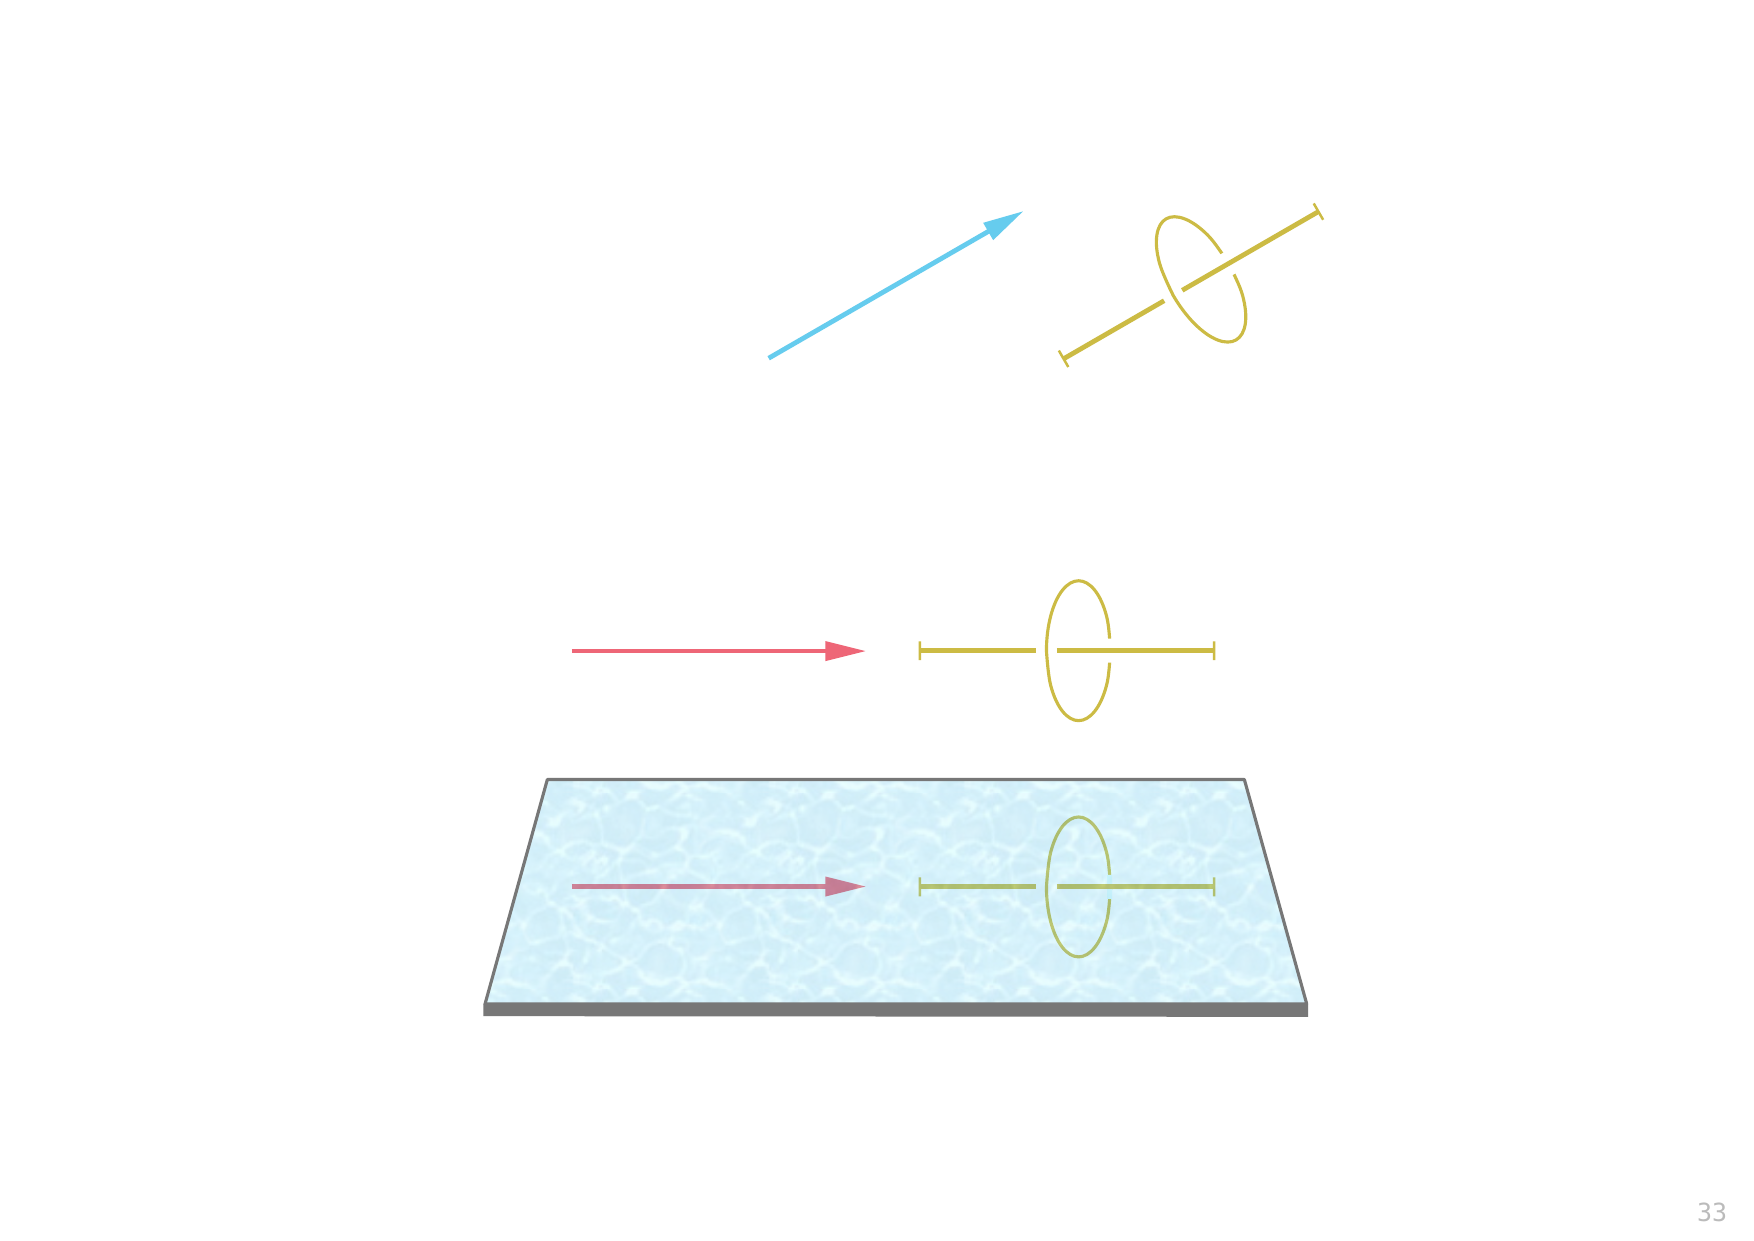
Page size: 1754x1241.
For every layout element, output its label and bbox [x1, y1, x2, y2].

text_box [485, 779, 1307, 1004]
text_box [1096, 638, 1121, 648]
text_box [1210, 247, 1236, 268]
text_box [1096, 653, 1121, 663]
text_box [1218, 261, 1244, 281]
